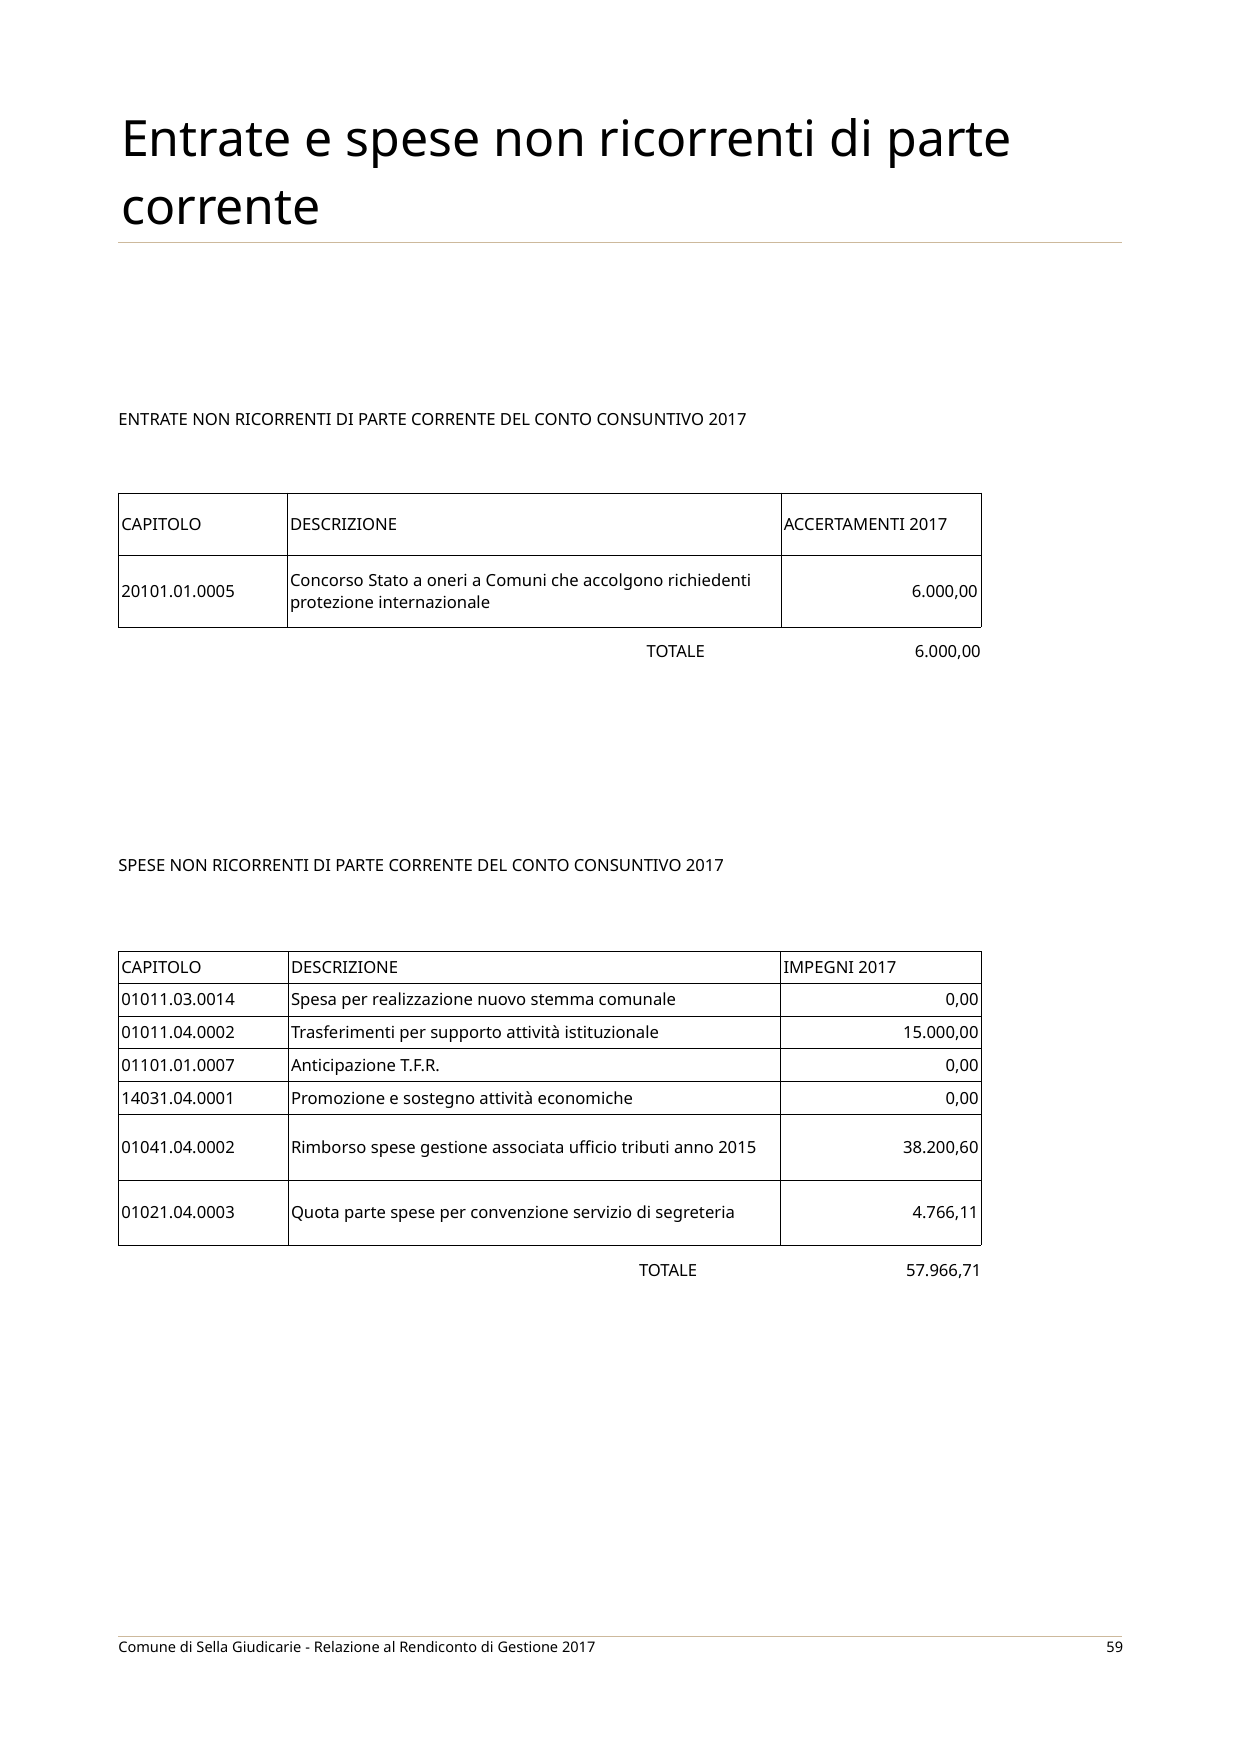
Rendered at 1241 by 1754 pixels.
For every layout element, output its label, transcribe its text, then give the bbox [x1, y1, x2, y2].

table_cell [288, 920, 780, 951]
table_cell [781, 461, 981, 492]
table_cell 0,00 [781, 984, 981, 1016]
table_cell CAPITOLO [119, 494, 287, 555]
table_cell 0,00 [781, 1082, 981, 1114]
table_cell [118, 628, 287, 675]
table_cell Promozione e sostegno attività economiche [289, 1082, 780, 1114]
table_cell IMPEGNI 2017 [781, 952, 981, 983]
subtitle Entrate e spese non ricorrenti di parte corrente [118, 100, 1122, 242]
table_cell Trasferimenti per supporto attività istituzionale [289, 1017, 780, 1048]
table_cell 15.000,00 [781, 1017, 981, 1048]
table_cell 6.000,00 [782, 556, 981, 627]
table_cell 0,00 [781, 1049, 981, 1081]
table_cell 01011.03.0014 [119, 984, 288, 1016]
table_cell 01021.04.0003 [119, 1181, 288, 1245]
table_cell 6.000,00 [781, 628, 981, 675]
table_cell TOTALE [288, 1246, 780, 1295]
table_cell DESCRIZIONE [288, 494, 781, 555]
table_cell Quota parte spese per convenzione servizio di segreteria [289, 1181, 780, 1245]
table_cell 01011.04.0002 [119, 1017, 288, 1048]
table_header ENTRATE NON RICORRENTI DI PARTE CORRENTE DEL CONTO CONSUNTIVO 2017 [118, 377, 981, 461]
table_cell [287, 461, 781, 492]
table_cell [118, 920, 288, 951]
table_cell 01101.01.0007 [119, 1049, 288, 1081]
table_cell TOTALE [287, 628, 781, 675]
table_cell [118, 461, 287, 492]
table_cell Rimborso spese gestione associata ufficio tributi anno 2015 [289, 1115, 780, 1179]
table_cell Spesa per realizzazione nuovo stemma comunale [289, 984, 780, 1016]
table_cell 57.966,71 [780, 1246, 981, 1295]
table_cell [780, 920, 981, 951]
table_cell 4.766,11 [781, 1181, 981, 1245]
table_cell [118, 1246, 288, 1295]
table_cell Anticipazione T.F.R. [289, 1049, 780, 1081]
table_cell 14031.04.0001 [119, 1082, 288, 1114]
table_cell 38.200,60 [781, 1115, 981, 1179]
table_cell DESCRIZIONE [289, 952, 780, 983]
table_header SPESE NON RICORRENTI DI PARTE CORRENTE DEL CONTO CONSUNTIVO 2017 [118, 809, 981, 920]
table_cell 01041.04.0002 [119, 1115, 288, 1179]
table_cell ACCERTAMENTI 2017 [782, 494, 981, 555]
table_cell Concorso Stato a oneri a Comuni che accolgono richiedenti protezione internazionale [288, 556, 781, 627]
table_cell CAPITOLO [119, 952, 288, 983]
table_cell 20101.01.0005 [119, 556, 287, 627]
